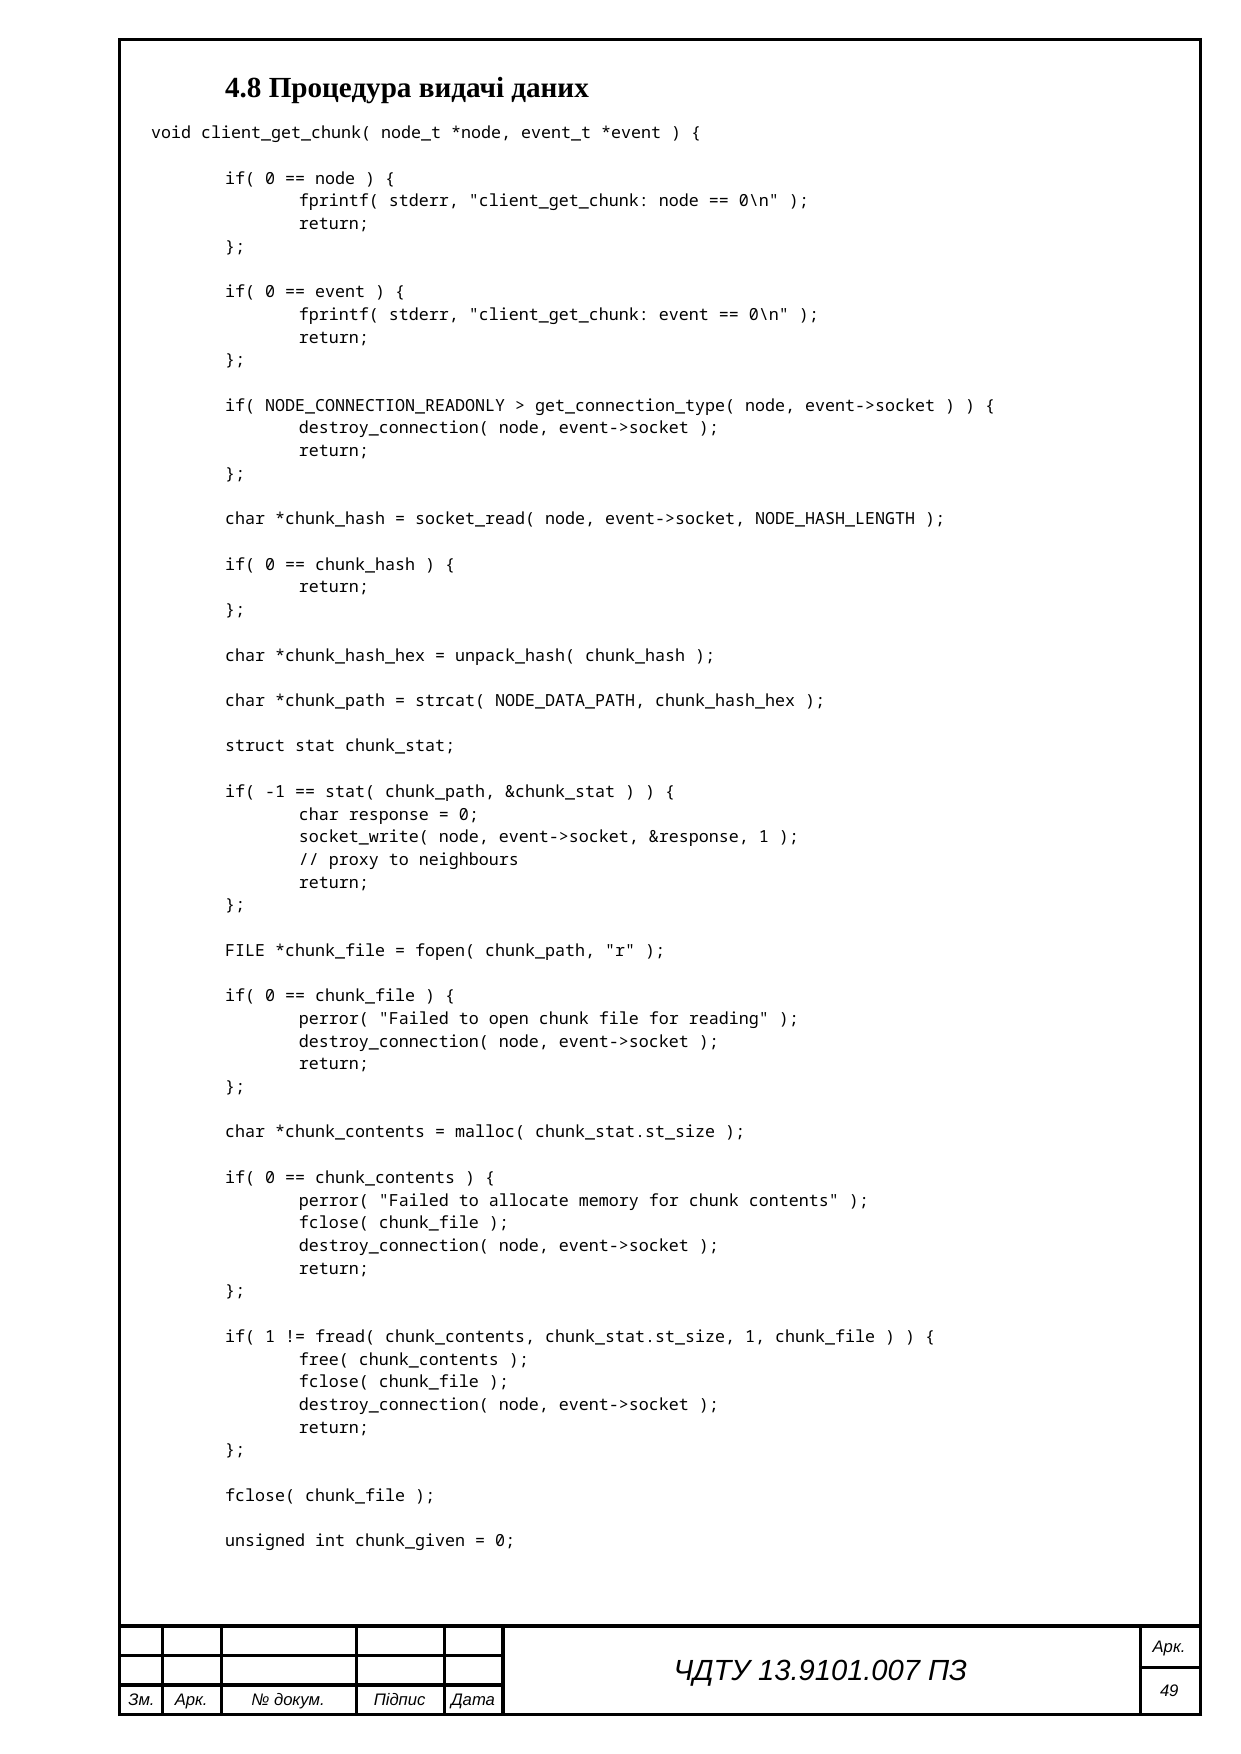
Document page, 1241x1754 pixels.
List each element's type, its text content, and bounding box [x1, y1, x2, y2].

text return; [151, 1052, 1170, 1074]
text destroy_connection( node, event->socket ); [151, 1029, 1170, 1052]
text fclose( chunk_file ); [151, 1370, 1170, 1392]
text char *chunk_path = strcat( NODE_DATA_PATH, chunk_hash_hex ); [151, 688, 1170, 711]
text // proxy to neighbours [151, 847, 1170, 870]
text destroy_connection( node, event->socket ); [151, 1392, 1170, 1415]
text unsigned int chunk_given = 0; [151, 1529, 1170, 1551]
text free( chunk_contents ); [151, 1347, 1170, 1370]
text if( -1 == stat( chunk_path, &chunk_stat ) ) { [151, 779, 1170, 802]
text if( 0 == chunk_file ) { [151, 984, 1170, 1006]
text char *chunk_contents = malloc( chunk_stat.st_size ); [151, 1120, 1170, 1143]
text }; [151, 1279, 1170, 1302]
text if( 1 != fread( chunk_contents, chunk_stat.st_size, 1, chunk_file ) ) { [151, 1324, 1170, 1347]
text return; [151, 575, 1170, 598]
text socket_write( node, event->socket, &response, 1 ); [151, 825, 1170, 847]
text }; [151, 1074, 1170, 1097]
text destroy_connection( node, event->socket ); [151, 416, 1170, 439]
text if( 0 == node ) { [151, 166, 1170, 189]
text return; [151, 212, 1170, 234]
text }; [151, 1438, 1170, 1461]
text }; [151, 348, 1170, 371]
text }; [151, 893, 1170, 916]
text }; [151, 598, 1170, 620]
text if( 0 == event ) { [151, 280, 1170, 302]
text fclose( chunk_file ); [151, 1211, 1170, 1233]
text return; [151, 325, 1170, 348]
text struct stat chunk_stat; [151, 734, 1170, 757]
text return; [151, 1256, 1170, 1279]
text char *chunk_hash_hex = unpack_hash( chunk_hash ); [151, 643, 1170, 666]
text char response = 0; [151, 802, 1170, 825]
text fclose( chunk_file ); [151, 1483, 1170, 1506]
text return; [151, 870, 1170, 893]
text fprintf( stderr, "client_get_chunk: event == 0\n" ); [151, 302, 1170, 325]
text return; [151, 1415, 1170, 1438]
text void client_get_chunk( node_t *node, event_t *event ) { [151, 121, 1170, 143]
text if( NODE_CONNECTION_READONLY > get_connection_type( node, event->socket ) ) { [151, 393, 1170, 416]
text fprintf( stderr, "client_get_chunk: node == 0\n" ); [151, 189, 1170, 212]
text }; [151, 234, 1170, 257]
text perror( "Failed to open chunk file for reading" ); [151, 1006, 1170, 1029]
text return; [151, 439, 1170, 461]
text perror( "Failed to allocate memory for chunk contents" ); [151, 1188, 1170, 1211]
text FILE *chunk_file = fopen( chunk_path, "r" ); [151, 938, 1170, 961]
text char *chunk_hash = socket_read( node, event->socket, NODE_HASH_LENGTH ); [151, 507, 1170, 529]
text if( 0 == chunk_contents ) { [151, 1165, 1170, 1188]
text }; [151, 461, 1170, 484]
text destroy_connection( node, event->socket ); [151, 1233, 1170, 1256]
text if( 0 == chunk_hash ) { [151, 552, 1170, 575]
text 4.8 Процедура видачі даних [151, 71, 1170, 104]
